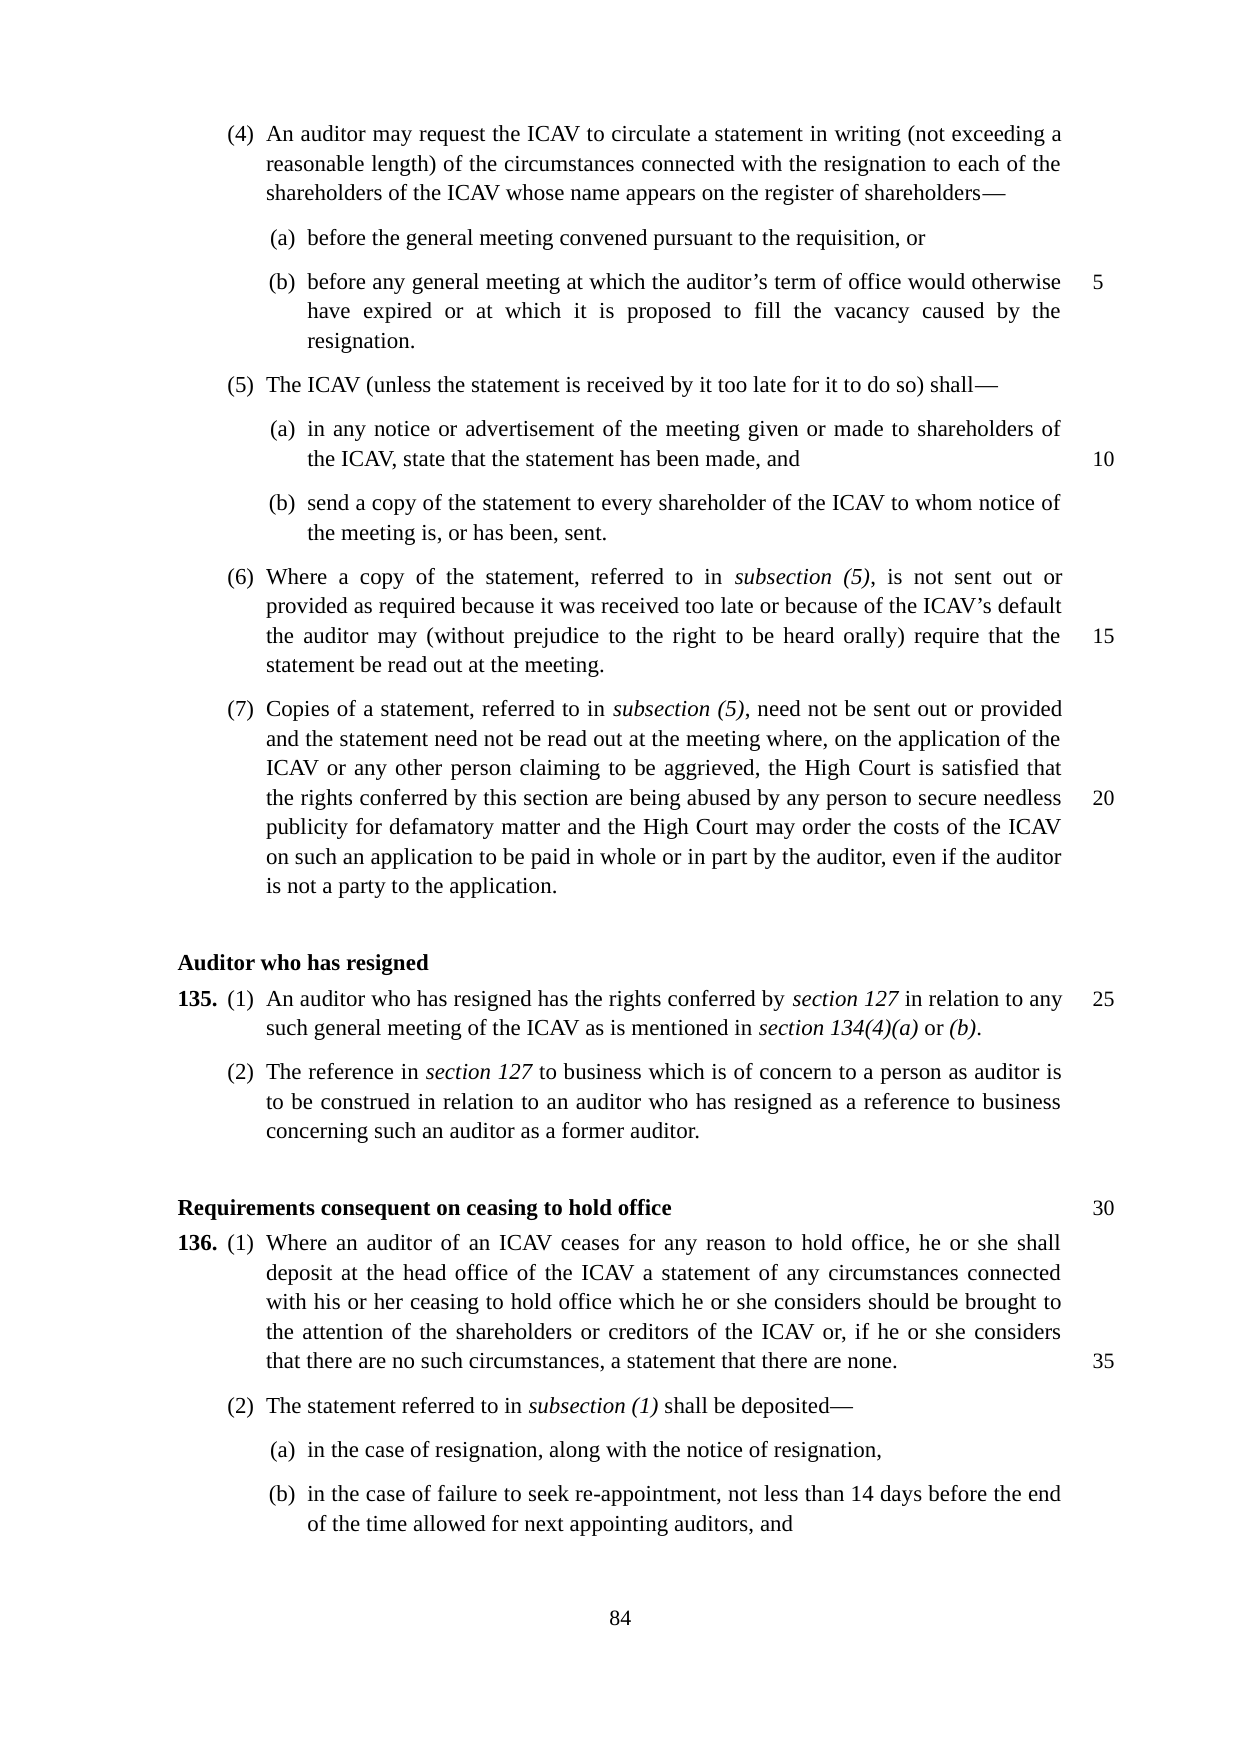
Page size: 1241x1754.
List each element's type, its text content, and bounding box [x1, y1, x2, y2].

text (6) Where a copy of the statement, referred to in subsection (5), is not sent out or provided as required because it was received too late or because of the ICAV’s default the auditor may (without prejudice to the right to be heard orally) require that the statement be read out at the meeting. [177, 561, 1063, 678]
text 135. (1) An auditor who has resigned has the rights conferred by section 127 in relation to any such general meeting of the ICAV as is mentioned in section 134(4)(a) or (b). [177, 982, 1063, 1041]
text 136. (1) Where an auditor of an ICAV ceases for any reason to hold office, he or she shall deposit at the head office of the ICAV a statement of any circumstances connected with his or her ceasing to hold office which he or she considers should be brought to the attention of the shareholders or creditors of the ICAV or, if he or she considers that there are no such circumstances, a statement that there are none. [177, 1227, 1063, 1375]
text (b) in the case of failure to seek re-appointment, not less than 14 days before the end of the time allowed for next appointing auditors, and [177, 1478, 1063, 1537]
text (a) in any notice or advertisement of the meeting given or made to shareholders of the ICAV, state that the statement has been made, and [177, 413, 1063, 472]
text (a) before the general meeting convened pursuant to the requisition, or [177, 221, 1063, 251]
text (a) in the case of resignation, along with the notice of resignation, [177, 1434, 1063, 1463]
text (5) The ICAV (unless the statement is received by it too late for it to do so) shall⁠— [177, 369, 1063, 398]
text (2) The statement referred to in subsection (1) shall be deposited⁠— [177, 1389, 1063, 1419]
text (2) The reference in section 127 to business which is of concern to a person as auditor is to be construed in relation to an auditor who has resigned as a reference to business concerning such an auditor as a former auditor. [177, 1056, 1063, 1144]
text (b) send a copy of the statement to every shareholder of the ICAV to whom notice of the meeting is, or has been, sent. [177, 487, 1063, 546]
text Auditor who has resigned [177, 947, 1063, 976]
text (7) Copies of a statement, referred to in subsection (5), need not be sent out or provided and the statement need not be read out at the meeting where, on the application of the ICAV or any other person claiming to be aggrieved, the High Court is satisfied that the rights conferred by this section are being abused by any person to secure needless publicity for defamatory matter and the High Court may order the costs of the ICAV on such an application to be paid in whole or in part by the auditor, even if the auditor is not a party to the application. [177, 693, 1063, 900]
text (4) An auditor may request the ICAV to circulate a statement in writing (not exceeding a reasonable length) of the circumstances connected with the resignation to each of the shareholders of the ICAV whose name appears on the register of shareholders⁠— [177, 118, 1063, 207]
text Requirements consequent on ceasing to hold office [177, 1192, 1063, 1221]
text (b) before any general meeting at which the auditor’s term of office would otherwise have expired or at which it is proposed to fill the vacancy caused by the resignation. [177, 266, 1063, 354]
